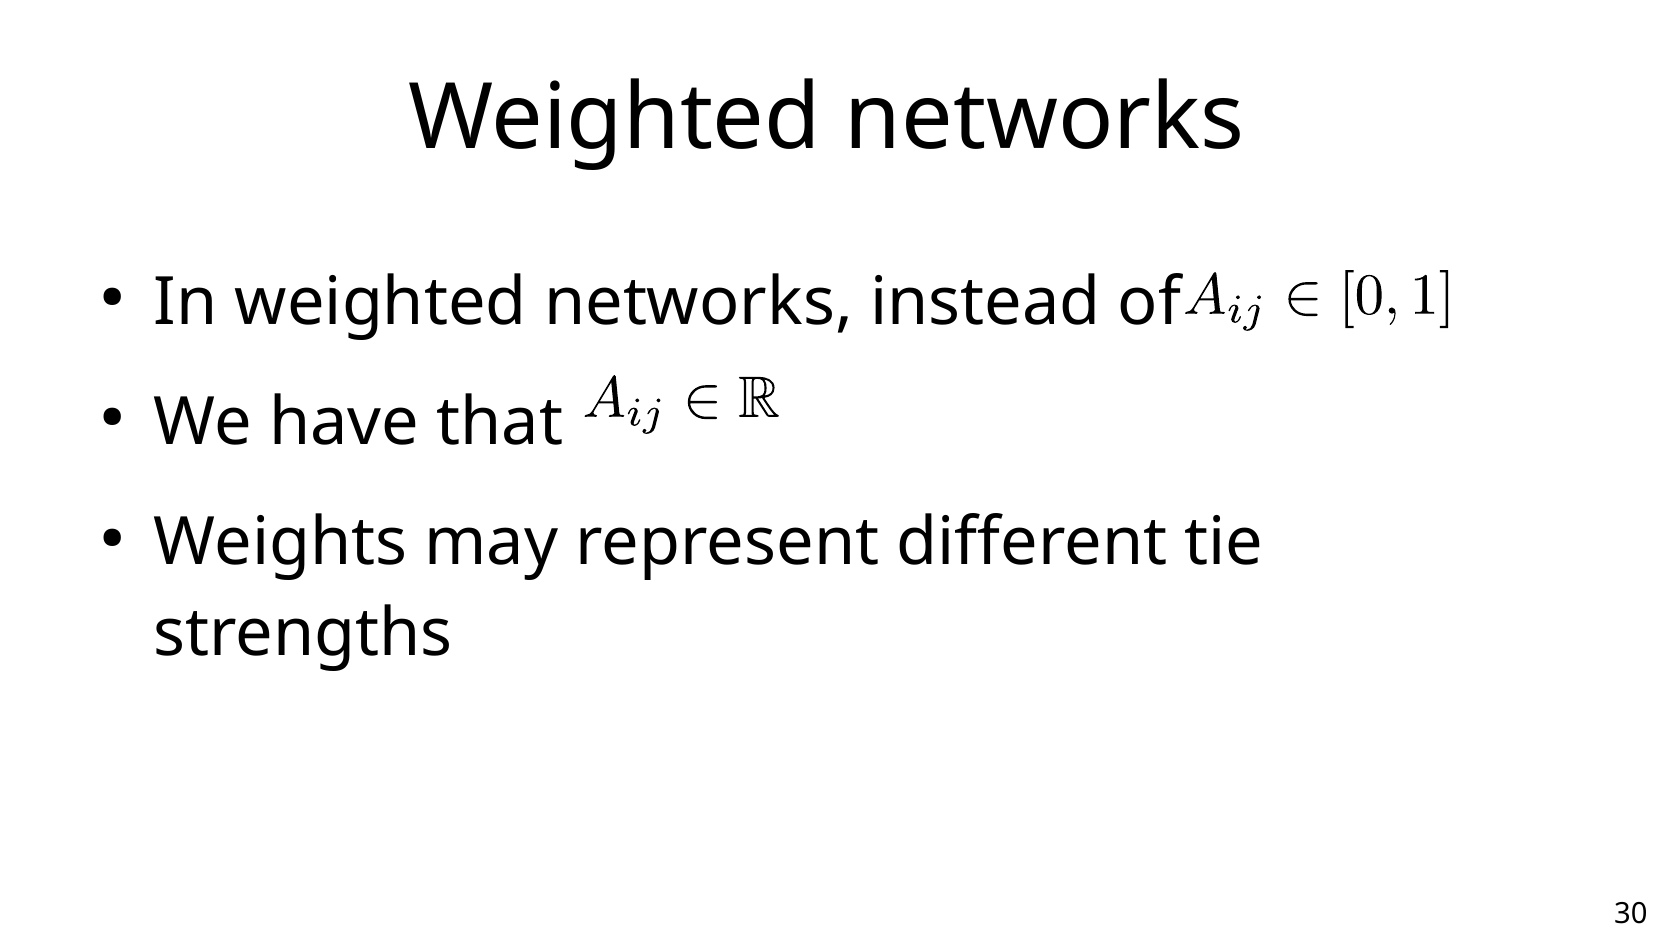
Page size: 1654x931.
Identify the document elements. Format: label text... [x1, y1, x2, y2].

title Weighted networks [82, 1, 1571, 226]
text_box [1182, 270, 1456, 331]
list In weighted networks, instead of We have that Weights may represent different tie strengths [82, 253, 1571, 793]
text_box [582, 375, 781, 434]
